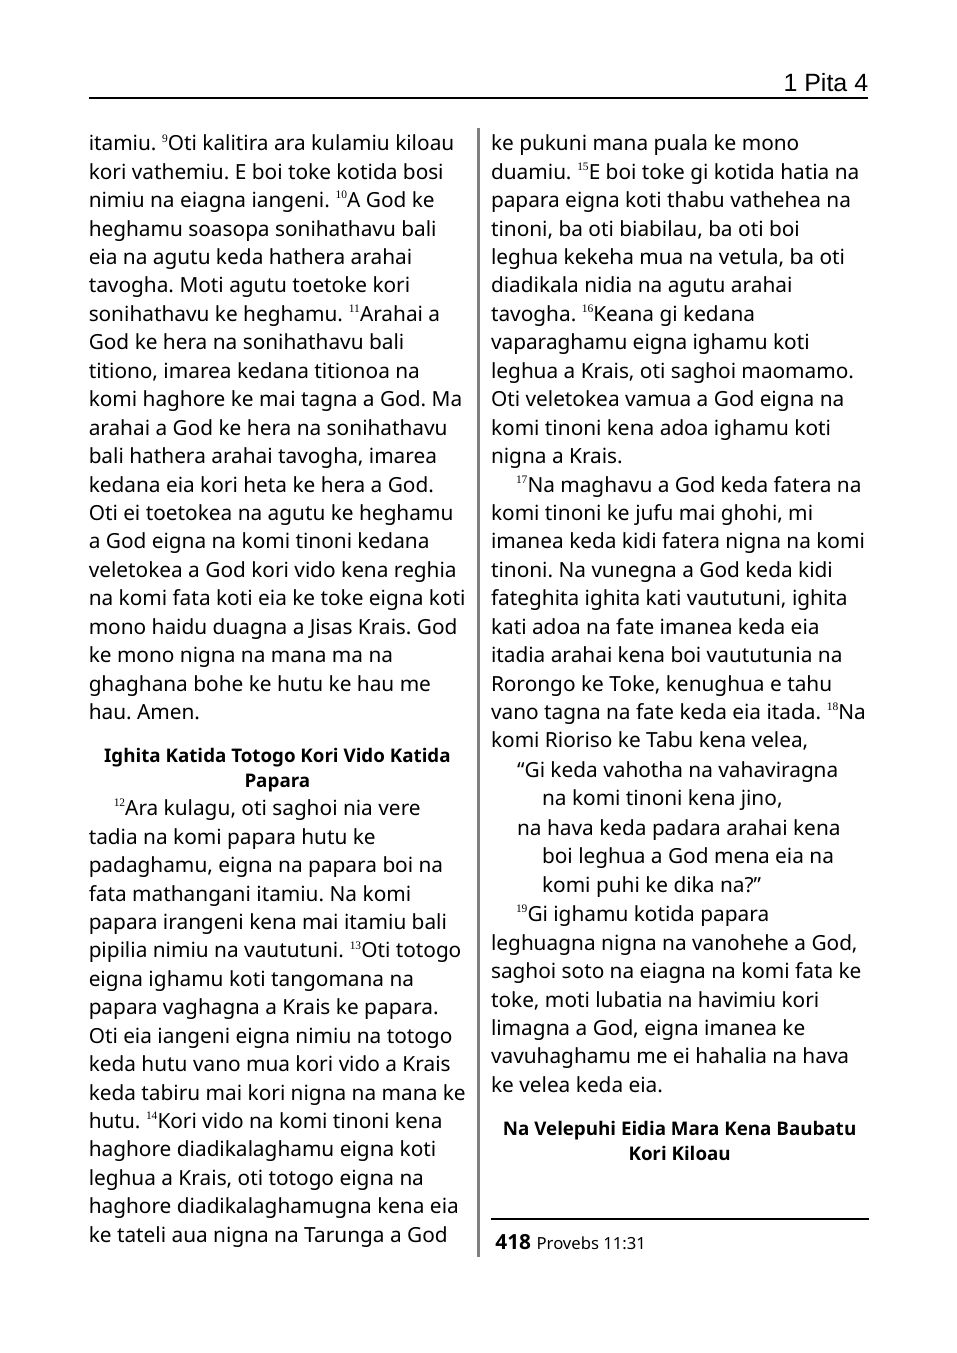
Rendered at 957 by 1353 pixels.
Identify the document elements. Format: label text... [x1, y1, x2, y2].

text Ighita Katida Totogo Kori Vido Katida Papara [88, 742, 466, 793]
text ke pukuni mana puala ke mono duamiu. 15E boi toke gi kotida hatia na papara eigna koti thabu vathehea na tinoni, ba oti biabilau, ba oti boi leghua kekeha mua na vetula, ba oti diadikala nidia na agutu arahai tavogha. 16Keana gi kedana vaparaghamu eigna ighamu koti leghua a Krais, oti saghoi maomamo. Oti veletokea vamua a God eigna na komi tinoni kena adoa ighamu koti nigna a Krais. [491, 128, 868, 470]
text “Gi keda vahotha na vahaviragna na komi tinoni kena jino, [517, 755, 867, 812]
text 418 Provebs 11:31 [491, 1227, 868, 1256]
text 17Na maghavu a God keda fatera na komi tinoni ke jufu mai ghohi, mi imanea keda kidi fatera nigna na komi tinoni. Na vunegna a God keda kidi fateghita ighita kati vaututuni, ighita kati adoa na fate imanea keda eia itadia arahai kena boi vaututunia na Rorongo ke Toke, kenughua e tahu vano tagna na fate keda eia itada. 18Na komi Rioriso ke Tabu kena velea, [491, 470, 868, 754]
text 12Ara kulagu, oti saghoi nia vere tadia na komi papara hutu ke padaghamu, eigna na papara boi na fata mathangani itamiu. Na komi papara irangeni kena mai itamiu bali pipilia nimiu na vaututuni. 13Oti totogo eigna ighamu koti tangomana na papara vaghagna a Krais ke papara. Oti eia iangeni eigna nimiu na totogo keda hutu vano mua kori vido a Krais keda tabiru mai kori nigna na mana ke hutu. 14Kori vido na komi tinoni kena haghore diadikalaghamu eigna koti leghua a Krais, oti totogo eigna na haghore diadikalaghamugna kena eia ke tateli aua nigna na Tarunga a God [88, 793, 466, 1248]
text na hava keda padara arahai kena boi leghua a God mena eia na komi puhi ke dika na?” [517, 812, 867, 898]
text 19Gi ighamu kotida papara leghuagna nigna na vanohehe a God, saghoi soto na eiagna na komi fata ke toke, moti lubatia na havimiu kori limagna a God, eigna imanea ke vavuhaghamu me ei hahalia na hava ke velea keda eia. [491, 899, 868, 1098]
text Na Velepuhi Eidia Mara Kena Baubatu Kori Kiloau [491, 1115, 868, 1166]
text itamiu. 9Oti kalitira ara kulamiu kiloau kori vathemiu. E boi toke kotida bosi nimiu na eiagna iangeni. 10A God ke heghamu soasopa sonihathavu bali eia na agutu keda hathera arahai tavogha. Moti agutu toetoke kori sonihathavu ke heghamu. 11Arahai a God ke hera na sonihathavu bali titiono, imarea kedana titionoa na komi haghore ke mai tagna a God. Ma arahai a God ke hera na sonihathavu bali hathera arahai tavogha, imarea kedana eia kori heta ke hera a God. Oti ei toetokea na agutu ke heghamu a God eigna na komi tinoni kedana veletokea a God kori vido kena reghia na komi fata koti eia ke toke eigna koti mono haidu duagna a Jisas Krais. God ke mono nigna na mana ma na ghaghana bohe ke hutu ke hau me hau. Amen. [88, 128, 466, 726]
